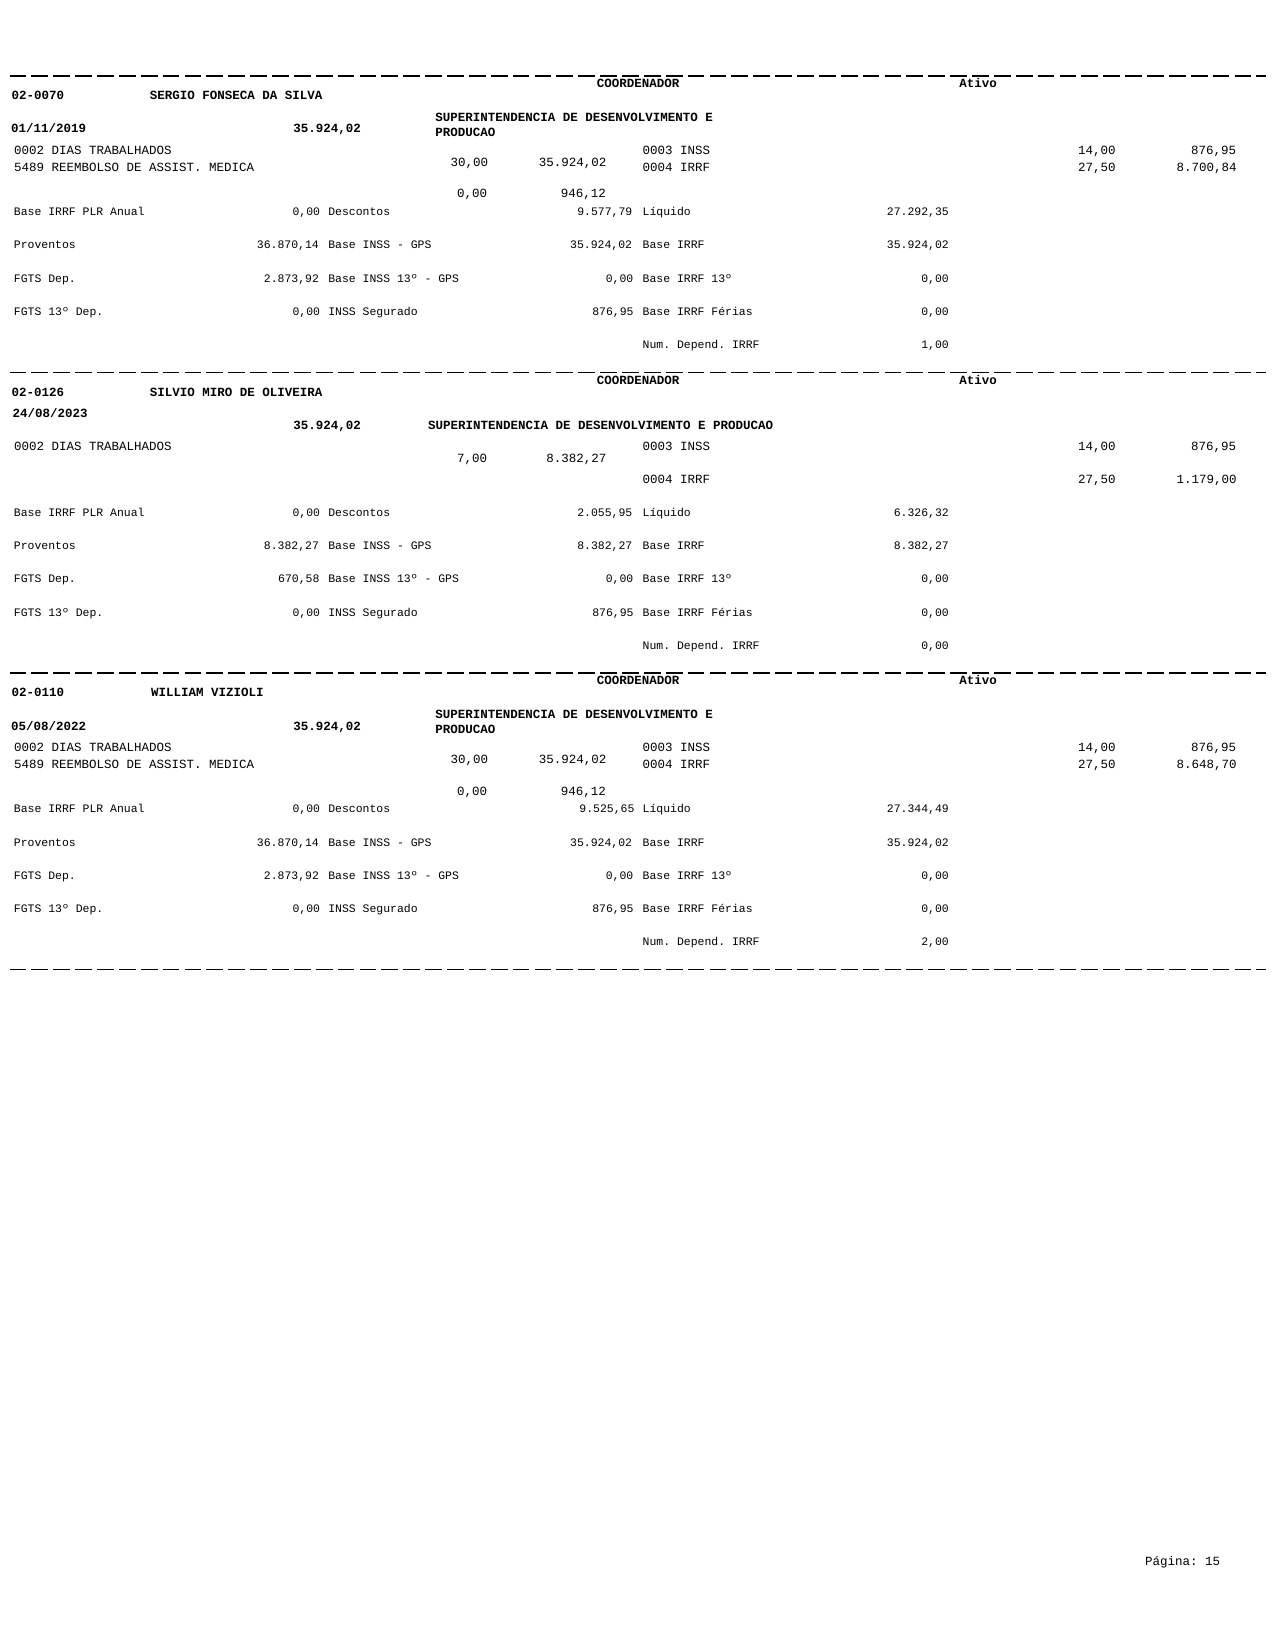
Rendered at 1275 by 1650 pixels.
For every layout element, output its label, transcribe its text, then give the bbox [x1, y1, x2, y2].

table_cell Base IRRF 13º [643, 272, 776, 305]
table_cell [1078, 239, 1176, 272]
table_cell [955, 473, 1078, 506]
table_cell 876,95 [1176, 440, 1266, 473]
table_cell [1176, 639, 1266, 672]
table_cell [1176, 371, 1266, 406]
table_cell 0,00 [776, 573, 955, 606]
table_cell [955, 573, 1078, 606]
table_cell 2,00 [776, 935, 955, 968]
table_cell Descontos [328, 205, 570, 238]
table_cell [955, 539, 1078, 572]
table_cell [1176, 539, 1266, 572]
table_cell 27.344,49 [776, 803, 955, 836]
table_cell SUPERINTENDENCIA DE DESENVOLVIMENTO E PRODUCAO [435, 110, 776, 143]
table_cell 0,00 [257, 902, 328, 935]
table_cell [1078, 869, 1176, 902]
table_cell 05/08/2022 35.924,02 [10, 707, 435, 740]
table_cell [257, 338, 328, 371]
table_cell Base IRRF [643, 539, 776, 572]
table_cell Base IRRF [643, 836, 776, 869]
table_cell 35.924,02 [570, 239, 642, 272]
table_cell 0,00 [776, 606, 955, 639]
table_cell FGTS Dep. [10, 272, 257, 305]
table_cell [955, 406, 1078, 439]
table_cell [264, 639, 328, 672]
table_cell [10, 338, 257, 371]
table_cell 0,00 [776, 902, 955, 935]
table_cell [1078, 272, 1176, 305]
table_cell 9.577,79 [570, 205, 642, 238]
table_cell [1176, 75, 1266, 110]
table_cell [776, 75, 955, 110]
table_cell 0,00 [264, 606, 328, 639]
table_cell [955, 143, 1078, 205]
table_cell [1078, 305, 1176, 338]
table_cell 670,58 [264, 573, 328, 606]
table_cell 876,95 [570, 305, 642, 338]
table_cell [328, 473, 577, 506]
table_cell Base IRRF PLR Anual [10, 803, 292, 836]
table_cell [570, 935, 642, 968]
table_cell [955, 239, 1078, 272]
table_cell [1078, 803, 1176, 836]
table_cell Base IRRF Férias [643, 305, 776, 338]
table_cell 36.870,14 [257, 239, 328, 272]
table_cell 0,00 [257, 305, 328, 338]
table_cell [577, 639, 642, 672]
table_cell 0,00 [264, 506, 328, 539]
table_cell Num. Depend. IRRF [643, 639, 776, 672]
table_cell FGTS 13º Dep. [10, 902, 257, 935]
table_cell [955, 440, 1078, 473]
table_cell 876,95 [570, 902, 642, 935]
table_cell 0,00 [776, 869, 955, 902]
table_cell 0,00 [292, 803, 328, 836]
table_cell Base INSS - GPS [328, 836, 570, 869]
table_cell [1078, 707, 1176, 740]
table_cell Base IRRF 13º [643, 869, 776, 902]
table_cell FGTS Dep. [10, 869, 257, 902]
table_cell 2.873,92 [257, 869, 328, 902]
table_cell [955, 606, 1078, 639]
table_cell [1176, 935, 1266, 968]
table_cell Proventos [10, 836, 257, 869]
table_cell [1176, 239, 1266, 272]
table_cell [1078, 902, 1176, 935]
table_cell 1,00 [776, 338, 955, 371]
table_cell FGTS 13º Dep. [10, 305, 257, 338]
table_cell COORDENADOR [597, 672, 776, 707]
table_cell Base INSS 13º - GPS [328, 272, 570, 305]
table_cell [1078, 338, 1176, 371]
table_cell [955, 338, 1078, 371]
table_cell 876,95 [577, 606, 642, 639]
table_cell 02-0126 SILVIO MIRO DE OLIVEIRA [10, 371, 597, 406]
table_cell [955, 902, 1078, 935]
table_cell Líquido [643, 205, 776, 238]
table_cell [955, 506, 1078, 539]
table_cell 01/11/2019 35.924,02 [10, 110, 435, 143]
table_cell [1176, 506, 1266, 539]
table_cell 35.924,02 [570, 836, 642, 869]
table_cell 0003 INSS [643, 440, 776, 473]
table_cell 0,00 [776, 305, 955, 338]
table_cell COORDENADOR [597, 371, 776, 406]
table_cell [955, 935, 1078, 968]
table_cell 36.870,14 [257, 836, 328, 869]
table_cell [955, 803, 1078, 836]
table_cell [264, 440, 328, 473]
table_cell Ativo [955, 75, 1078, 110]
table_cell [1176, 672, 1266, 707]
table_cell 24/08/2023 [10, 406, 264, 439]
table_cell [1176, 110, 1266, 143]
table_cell [1078, 406, 1176, 439]
table_cell [955, 639, 1078, 672]
table_cell INSS Segurado [328, 305, 570, 338]
table_cell [10, 935, 257, 968]
table_cell Base INSS - GPS [328, 539, 577, 572]
table_cell INSS Segurado [328, 902, 570, 935]
table_cell 7,00 8.382,27 [328, 440, 642, 473]
table_cell 27.292,35 [776, 205, 955, 238]
table_cell [955, 707, 1078, 740]
table_cell 0002 DIAS TRABALHADOS [10, 440, 264, 473]
table_cell INSS Segurado [328, 606, 577, 639]
table_cell 0002 DIAS TRABALHADOS 5489 REEMBOLSO DE ASSIST. MEDICA [10, 143, 450, 205]
table_cell 9.525,65 [450, 803, 642, 836]
table_cell [1176, 707, 1266, 740]
table_cell 0002 DIAS TRABALHADOS 5489 REEMBOLSO DE ASSIST. MEDICA [10, 740, 328, 802]
table_cell [1078, 606, 1176, 639]
table_cell [955, 836, 1078, 869]
table_cell [1176, 869, 1266, 902]
table_cell 27,50 [1078, 473, 1176, 506]
table_cell [1078, 75, 1176, 110]
table_cell [1078, 935, 1176, 968]
table_cell Ativo [955, 672, 1078, 707]
table_cell [776, 406, 955, 439]
table_cell Base IRRF PLR Anual [10, 205, 257, 238]
table_cell FGTS Dep. [10, 573, 264, 606]
table_cell 0,00 [570, 272, 642, 305]
table_cell 0,00 [257, 205, 328, 238]
table_cell [776, 672, 955, 707]
table_cell [1078, 205, 1176, 238]
table_cell Base INSS - GPS [328, 239, 570, 272]
table_cell [776, 143, 955, 205]
table_cell [328, 935, 570, 968]
table_cell [955, 305, 1078, 338]
table_cell [570, 338, 642, 371]
table_cell [776, 440, 955, 473]
table_cell [577, 473, 642, 506]
table_cell 0,00 [570, 869, 642, 902]
table_cell [10, 639, 264, 672]
table_cell [1078, 672, 1176, 707]
table_cell [1176, 205, 1266, 238]
table_cell [1078, 506, 1176, 539]
table_cell 876,95 8.648,70 [1176, 740, 1266, 802]
table_cell Base INSS 13º - GPS [328, 869, 570, 902]
table_cell Num. Depend. IRRF [643, 338, 776, 371]
table_cell 0,00 [776, 639, 955, 672]
table_cell 8.382,27 [776, 539, 955, 572]
table_cell 02-0070 SERGIO FONSECA DA SILVA [10, 75, 597, 110]
table_cell 876,95 8.700,84 [1176, 143, 1266, 205]
table_cell 2.055,95 [577, 506, 642, 539]
table_cell [955, 869, 1078, 902]
table_cell [1078, 539, 1176, 572]
table_cell 14,00 27,50 [1078, 740, 1176, 802]
table_cell 0,00 [776, 272, 955, 305]
table_cell 0004 IRRF [643, 473, 776, 506]
table_cell [955, 110, 1078, 143]
table_cell 14,00 27,50 [1078, 143, 1176, 205]
table_cell 8.382,27 [577, 539, 642, 572]
table_cell 30,00 35.924,02 0,00 946,12 [450, 740, 642, 802]
table_cell 02-0110 WILLIAM VIZIOLI [10, 672, 597, 707]
table_cell Ativo [955, 371, 1078, 406]
table_cell 8.382,27 [264, 539, 328, 572]
table_cell SUPERINTENDENCIA DE DESENVOLVIMENTO E PRODUCAO [435, 707, 776, 740]
table_cell [1176, 836, 1266, 869]
table_cell Proventos [10, 539, 264, 572]
table_cell [1176, 338, 1266, 371]
table_cell Base IRRF PLR Anual [10, 506, 264, 539]
table_cell Líquido [643, 803, 776, 836]
table_cell 35.924,02 [776, 239, 955, 272]
table_cell 1.179,00 [1176, 473, 1266, 506]
table_cell [1078, 573, 1176, 606]
table_cell Proventos [10, 239, 257, 272]
table_cell 30,00 35.924,02 0,00 946,12 [450, 143, 642, 205]
table_cell 6.326,32 [776, 506, 955, 539]
table_cell [328, 639, 577, 672]
table_cell [1176, 902, 1266, 935]
table_cell Base IRRF Férias [643, 902, 776, 935]
table_cell 35.924,02 [776, 836, 955, 869]
table_cell 35.924,02 SUPERINTENDENCIA DE DESENVOLVIMENTO E PRODUCAO [264, 406, 776, 439]
table_cell [776, 371, 955, 406]
table_cell [1078, 371, 1176, 406]
table_cell [955, 740, 1078, 802]
table_cell [1176, 606, 1266, 639]
table_cell Num. Depend. IRRF [643, 935, 776, 968]
table_cell [328, 740, 450, 802]
table_cell COORDENADOR [597, 75, 776, 110]
table_cell FGTS 13º Dep. [10, 606, 264, 639]
table_cell [10, 473, 264, 506]
table_cell [1078, 836, 1176, 869]
table_cell [1176, 272, 1266, 305]
table_cell [1078, 639, 1176, 672]
table_cell [955, 272, 1078, 305]
table_cell Base INSS 13º - GPS [328, 573, 577, 606]
table_cell 0003 INSS 0004 IRRF [643, 143, 776, 205]
table_cell Líquido [643, 506, 776, 539]
table_cell [776, 707, 955, 740]
table_cell Base IRRF Férias [643, 606, 776, 639]
table_cell [264, 473, 328, 506]
table_cell 14,00 [1078, 440, 1176, 473]
table_cell [1176, 406, 1266, 439]
table_cell [1078, 110, 1176, 143]
table_cell [328, 338, 570, 371]
table_cell 0,00 [577, 573, 642, 606]
table_cell 2.873,92 [257, 272, 328, 305]
table_cell [776, 110, 955, 143]
table_cell Descontos [328, 506, 577, 539]
table_cell [257, 935, 328, 968]
table_cell [776, 473, 955, 506]
table_cell 0003 INSS 0004 IRRF [643, 740, 776, 802]
table_cell [955, 205, 1078, 238]
table_cell Base IRRF 13º [643, 573, 776, 606]
table_cell [776, 740, 955, 802]
table_cell [1176, 573, 1266, 606]
table_cell [1176, 305, 1266, 338]
table_cell Descontos [328, 803, 450, 836]
table_cell Base IRRF [643, 239, 776, 272]
table_cell [1176, 803, 1266, 836]
